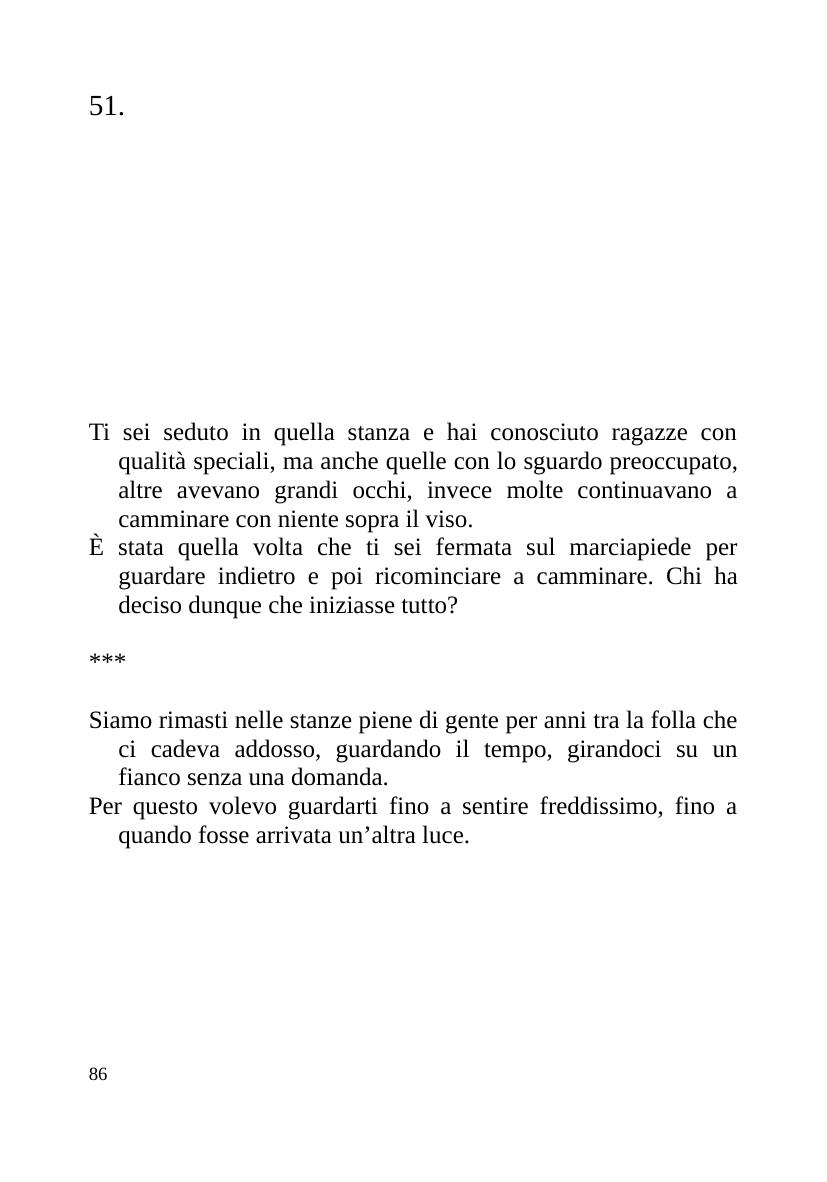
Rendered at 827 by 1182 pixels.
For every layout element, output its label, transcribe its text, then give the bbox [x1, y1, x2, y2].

subtitle 51. [88, 88, 738, 122]
text È stata quella volta che ti sei fermata sul marciapiede per guardare indietro e poi ricominciare a camminare. Chi ha deciso dunque che iniziasse tutto? [88, 532, 738, 619]
text *** [88, 647, 738, 676]
text Per questo volevo guardarti fino a sentire freddissimo, fino a quando fosse arrivata un’altra luce. [88, 791, 738, 849]
text Siamo rimasti nelle stanze piene di gente per anni tra la folla che ci cadeva addosso, guardando il tempo, girandoci su un fianco senza una domanda. [88, 705, 738, 791]
text Ti sei seduto in quella stanza e hai conosciuto ragazze con qualità speciali, ma anche quelle con lo sguardo preoccupato, altre avevano grandi occhi, invece molte continuavano a camminare con niente sopra il viso. [88, 417, 738, 532]
